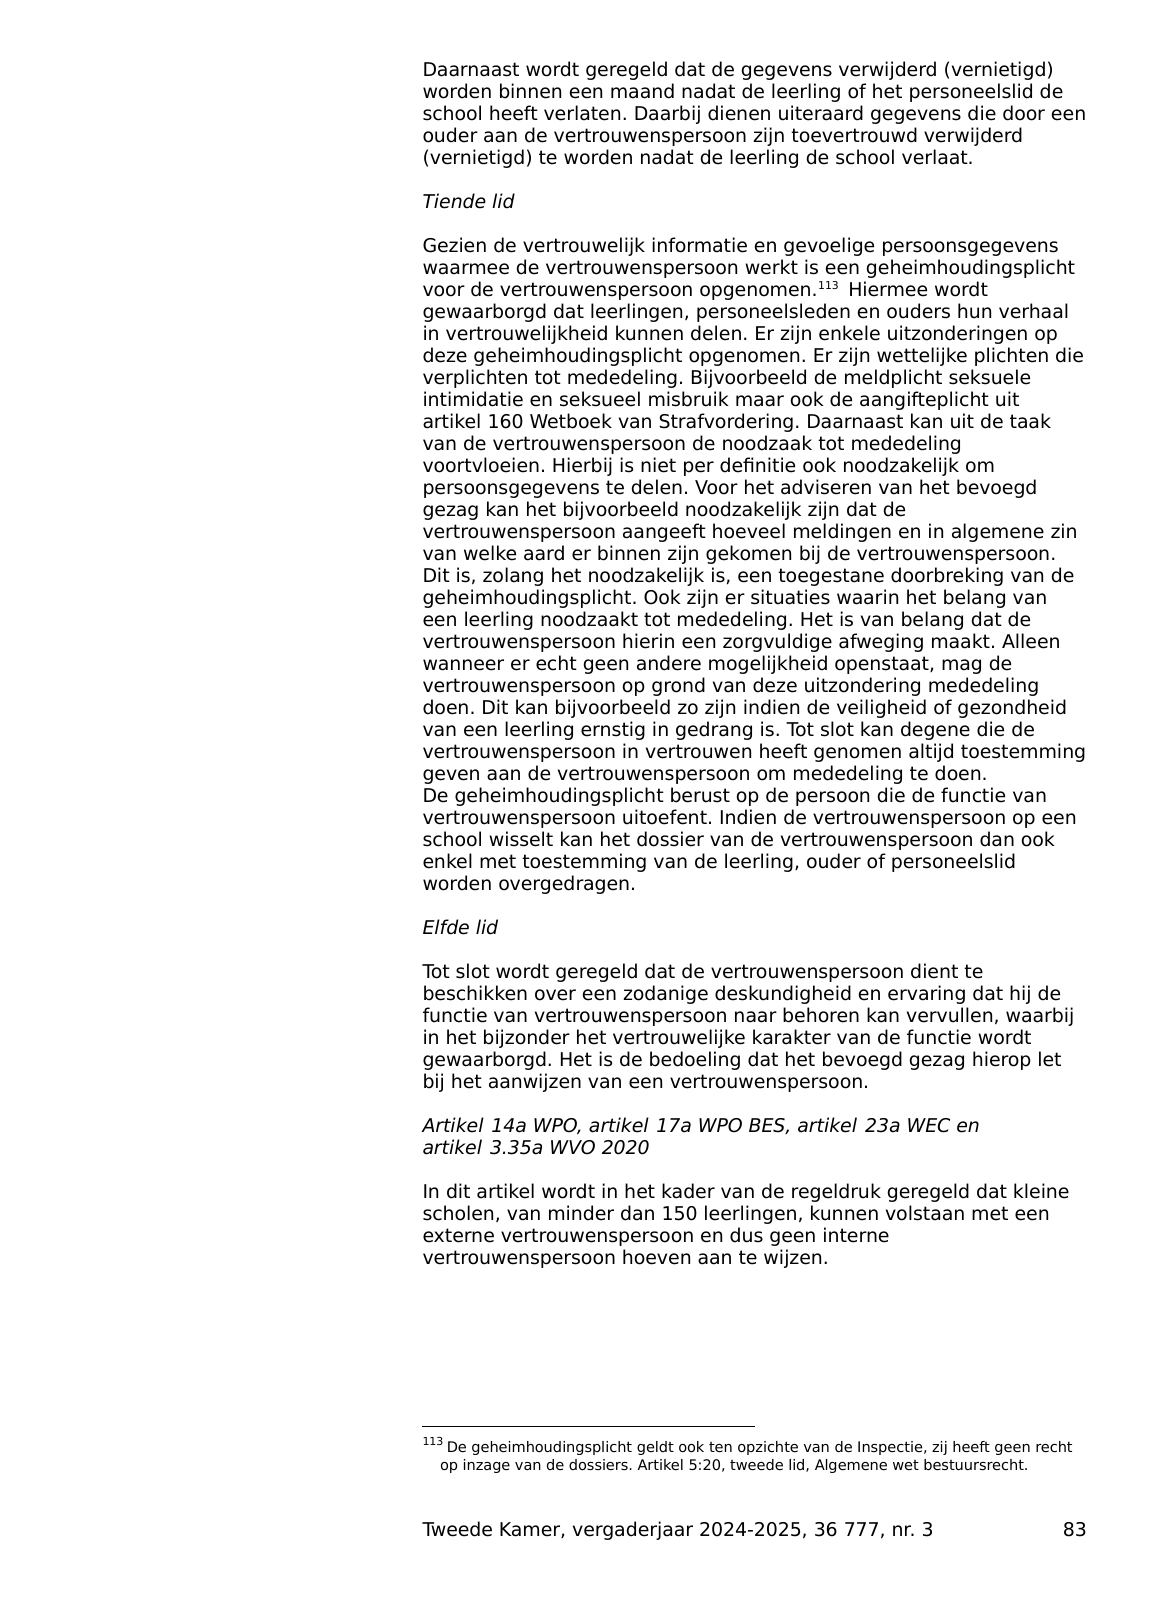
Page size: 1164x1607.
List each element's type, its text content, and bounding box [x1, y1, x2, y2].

subtitle Elfde lid [422, 917, 1087, 939]
text De geheimhoudingsplicht geldt ook ten opzichte van de Inspectie, zij heeft geen recht op inzage van de dossiers. Artikel 5:20, tweede lid, Algemene wet bestuursrecht. [422, 1435, 1087, 1474]
text Tot slot wordt geregeld dat de vertrouwenspersoon dient te beschikken over een zodanige deskundigheid en ervaring dat hij de functie van vertrouwenspersoon naar behoren kan vervullen, waarbij in het bijzonder het vertrouwelijke karakter van de functie wordt gewaarborgd. Het is de bedoeling dat het bevoegd gezag hierop let bij het aanwijzen van een vertrouwenspersoon. [422, 961, 1087, 1093]
text Gezien de vertrouwelijk informatie en gevoelige persoonsgegevens waarmee de vertrouwenspersoon werkt is een geheimhoudingsplicht voor de vertrouwenspersoon opgenomen. Hiermee wordt gewaarborgd dat leerlingen, personeelsleden en ouders hun verhaal in vertrouwelijkheid kunnen delen. Er zijn enkele uitzonderingen op deze geheimhoudingsplicht opgenomen. Er zijn wettelijke plichten die verplichten tot mededeling. Bijvoorbeeld de meldplicht seksuele intimidatie en seksueel misbruik maar ook de aangifteplicht uit artikel 160 Wetboek van Strafvordering. Daarnaast kan uit de taak van de vertrouwenspersoon de noodzaak tot mededeling voortvloeien. Hierbij is niet per definitie ook noodzakelijk om persoonsgegevens te delen. Voor het adviseren van het bevoegd gezag kan het bijvoorbeeld noodzakelijk zijn dat de vertrouwenspersoon aangeeft hoeveel meldingen en in algemene zin van welke aard er binnen zijn gekomen bij de vertrouwenspersoon. Dit is, zolang het noodzakelijk is, een toegestane doorbreking van de geheimhoudingsplicht. Ook zijn er situaties waarin het belang van een leerling noodzaakt tot mededeling. Het is van belang dat de vertrouwenspersoon hierin een zorgvuldige afweging maakt. Alleen wanneer er echt geen andere mogelijkheid openstaat, mag de vertrouwenspersoon op grond van deze uitzondering mededeling doen. Dit kan bijvoorbeeld zo zijn indien de veiligheid of gezondheid van een leerling ernstig in gedrang is. Tot slot kan degene die de vertrouwenspersoon in vertrouwen heeft genomen altijd toestemming geven aan de vertrouwenspersoon om mededeling te doen. [422, 235, 1087, 785]
text Daarnaast wordt geregeld dat de gegevens verwijderd (vernietigd) worden binnen een maand nadat de leerling of het personeelslid de school heeft verlaten. Daarbij dienen uiteraard gegevens die door een ouder aan de vertrouwenspersoon zijn toevertrouwd verwijderd (vernietigd) te worden nadat de leerling de school verlaat. [422, 59, 1087, 169]
text De geheimhoudingsplicht berust op de persoon die de functie van vertrouwenspersoon uitoefent. Indien de vertrouwenspersoon op een school wisselt kan het dossier van de vertrouwenspersoon dan ook enkel met toestemming van de leerling, ouder of personeelslid worden overgedragen. [422, 785, 1087, 895]
text In dit artikel wordt in het kader van de regeldruk geregeld dat kleine scholen, van minder dan 150 leerlingen, kunnen volstaan met een externe vertrouwenspersoon en dus geen interne vertrouwenspersoon hoeven aan te wijzen. [422, 1181, 1087, 1269]
subtitle Artikel 14a WPO, artikel 17a WPO BES, artikel 23a WEC en artikel 3.35a WVO 2020 [422, 1115, 1087, 1159]
subtitle Tiende lid [422, 191, 1087, 213]
